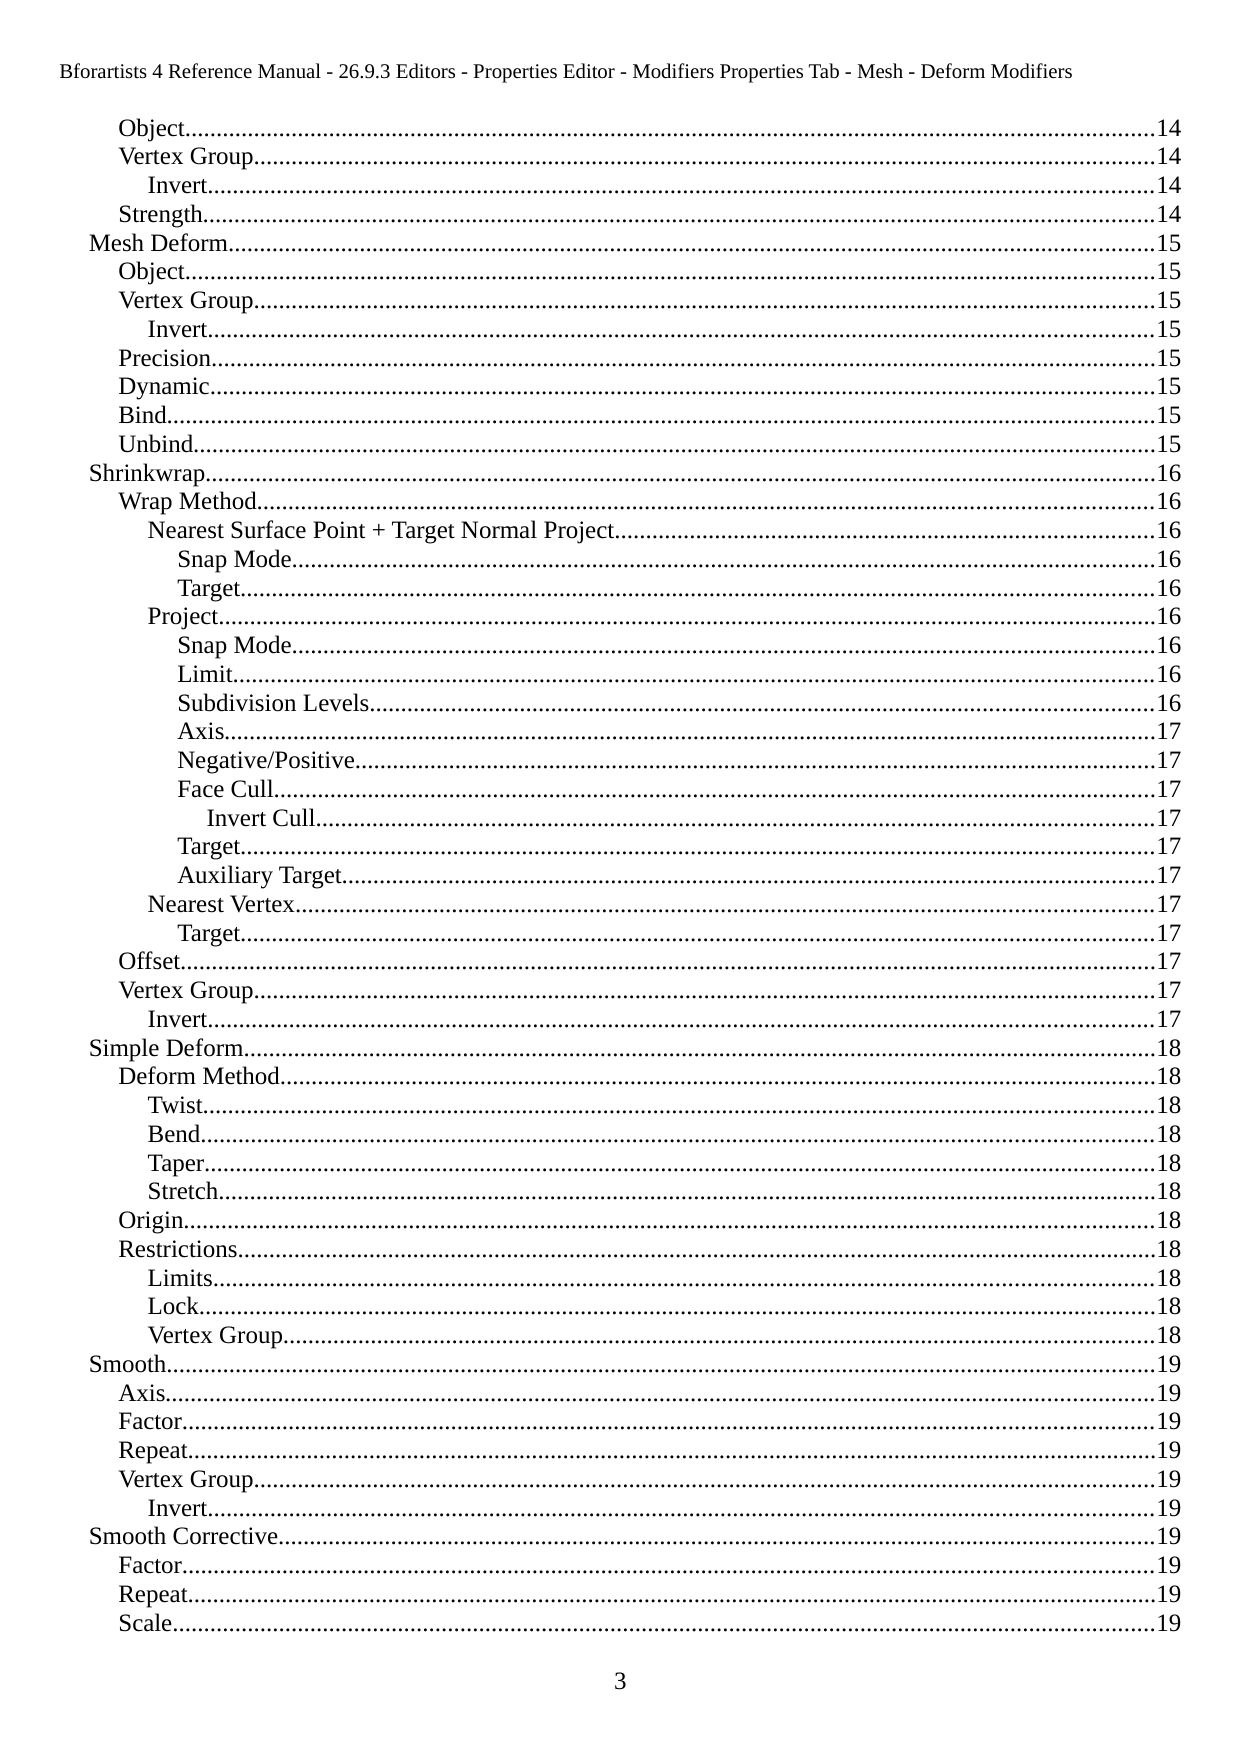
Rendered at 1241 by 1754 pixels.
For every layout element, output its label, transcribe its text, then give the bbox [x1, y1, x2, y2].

text Invert Cull 17 [206, 803, 1181, 831]
text Wrap Method 16 [118, 486, 1181, 515]
text Restrictions 18 [118, 1234, 1181, 1263]
text Repeat 19 [118, 1579, 1181, 1608]
text Invert 17 [147, 1004, 1181, 1033]
text Offset 17 [118, 946, 1181, 975]
text Shrinkwrap 16 [88, 458, 1181, 486]
text Object 14 [118, 113, 1181, 141]
text Dynamic 15 [118, 371, 1181, 400]
text Target 17 [177, 918, 1181, 946]
text Smooth 19 [88, 1349, 1181, 1378]
text Lock 18 [147, 1291, 1181, 1320]
text Limit 16 [177, 659, 1181, 688]
text Face Cull 17 [177, 774, 1181, 803]
text Invert 19 [147, 1493, 1181, 1521]
text Deform Method 18 [118, 1061, 1181, 1090]
text Snap Mode 16 [177, 544, 1181, 573]
text Project 16 [147, 601, 1181, 630]
text Strength 14 [118, 199, 1181, 228]
text Scale 19 [118, 1608, 1181, 1636]
text Bend 18 [147, 1119, 1181, 1148]
text Mesh Deform 15 [88, 228, 1181, 256]
text Target 16 [177, 573, 1181, 601]
text Smooth Corrective 19 [88, 1521, 1181, 1550]
text Subdivision Levels 16 [177, 688, 1181, 716]
text Unbind 15 [118, 429, 1181, 458]
text Factor 19 [118, 1550, 1181, 1579]
text Repeat 19 [118, 1435, 1181, 1464]
text Bind 15 [118, 400, 1181, 429]
text Vertex Group 18 [147, 1320, 1181, 1349]
text Twist 18 [147, 1090, 1181, 1119]
text Vertex Group 19 [118, 1464, 1181, 1493]
text Vertex Group 17 [118, 975, 1181, 1004]
text Auxiliary Target 17 [177, 860, 1181, 889]
text Negative/Positive 17 [177, 745, 1181, 774]
text Invert 15 [147, 314, 1181, 343]
text Target 17 [177, 831, 1181, 860]
text Stretch 18 [147, 1176, 1181, 1205]
text Vertex Group 14 [118, 141, 1181, 170]
text Axis 19 [118, 1378, 1181, 1406]
text Nearest Vertex 17 [147, 889, 1181, 918]
text Invert 14 [147, 170, 1181, 199]
text Limits 18 [147, 1263, 1181, 1291]
text Snap Mode 16 [177, 630, 1181, 659]
text Taper 18 [147, 1148, 1181, 1176]
text Object 15 [118, 256, 1181, 285]
text Simple Deform 18 [88, 1033, 1181, 1061]
text Precision 15 [118, 343, 1181, 371]
text Vertex Group 15 [118, 285, 1181, 314]
text Nearest Surface Point + Target Normal Project 16 [147, 515, 1181, 544]
text Origin 18 [118, 1205, 1181, 1234]
text Axis 17 [177, 716, 1181, 745]
text Factor 19 [118, 1406, 1181, 1435]
